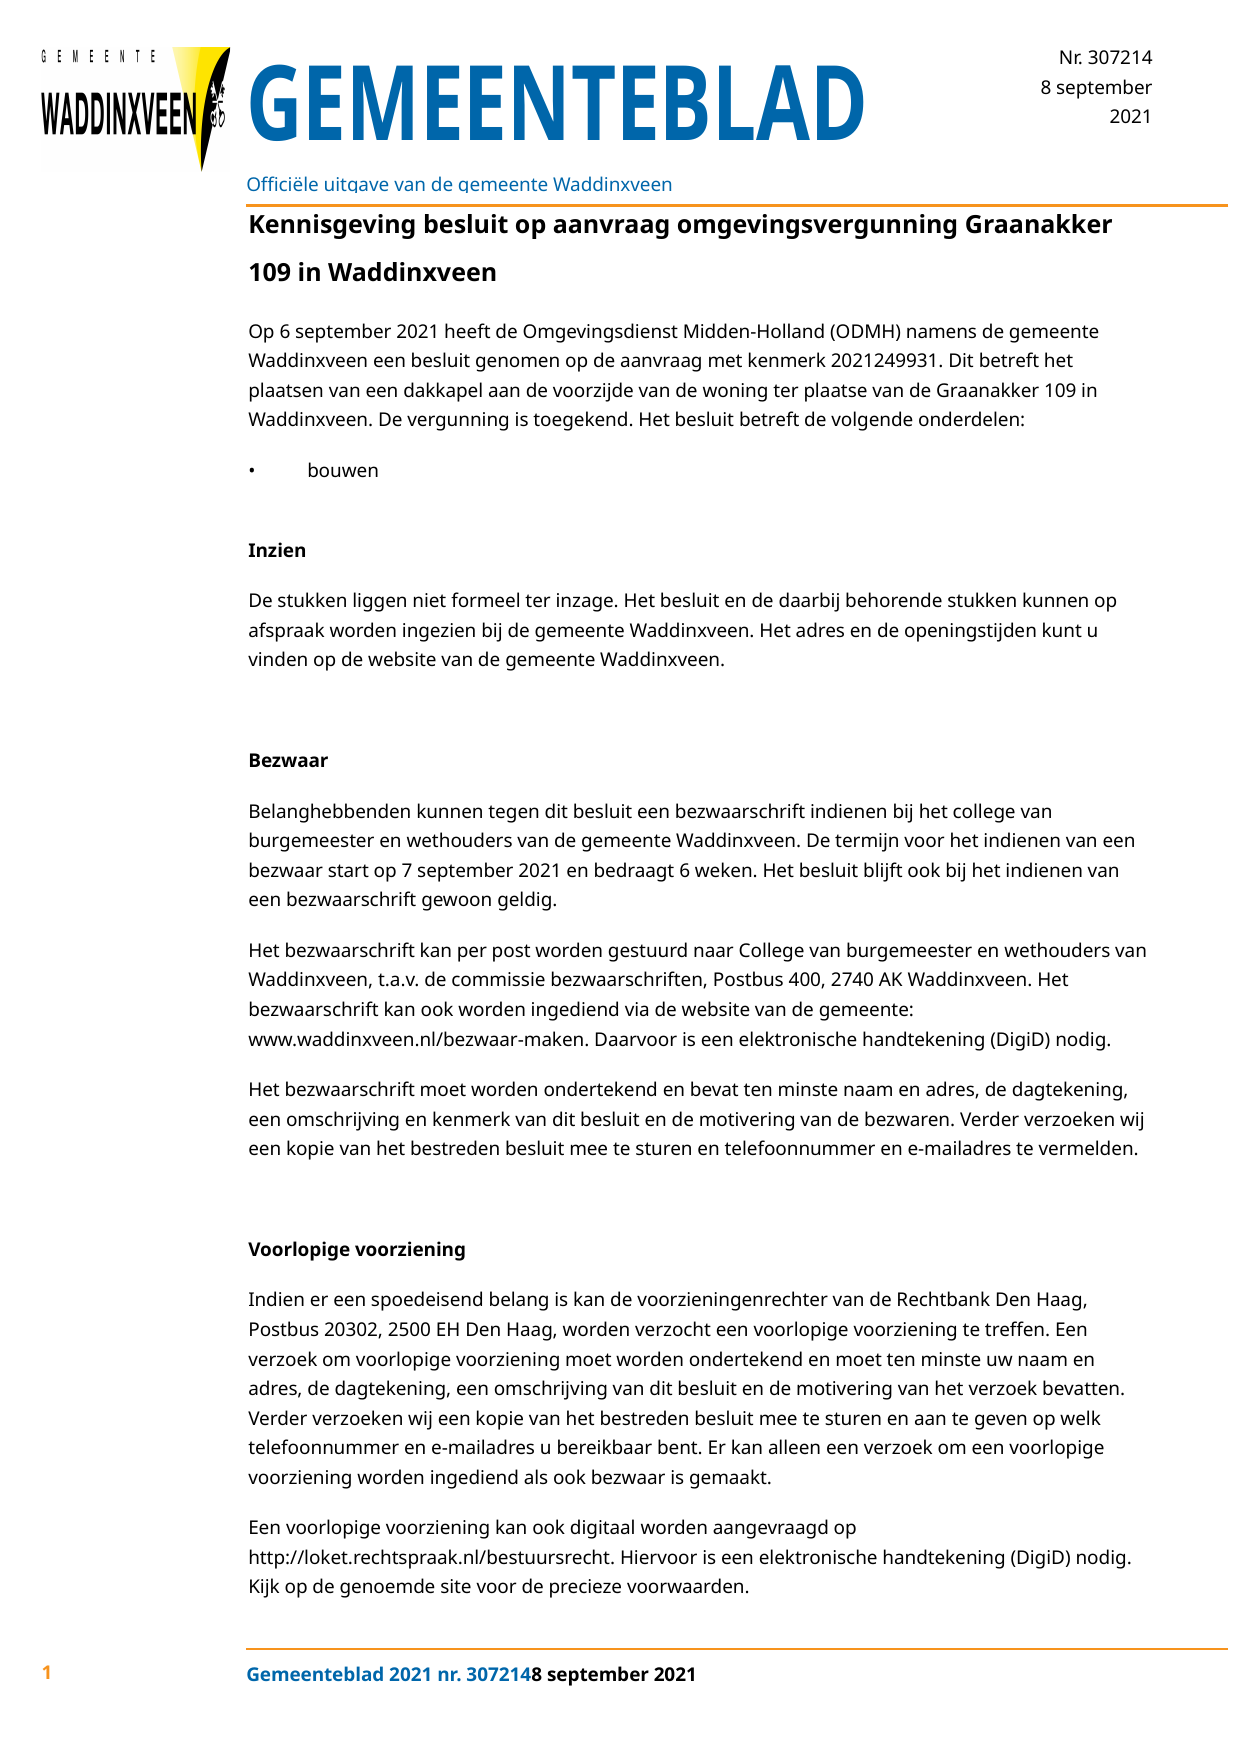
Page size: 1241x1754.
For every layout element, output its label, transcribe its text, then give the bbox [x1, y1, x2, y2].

text Belanghebbenden kunnen tegen dit besluit een bezwaarschrift indienen bij het college van burgemeester en wethouders van de gemeente Waddinxveen. De termijn voor het indienen van een bezwaar start op 7 september 2021 en bedraagt 6 weken. Het besluit blijft ook bij het indienen van een bezwaarschrift gewoon geldig. [248, 798, 1152, 912]
text Voorlopige voorziening [248, 1236, 1152, 1262]
text Indien er een spoedeisend belang is kan de voorzieningenrechter van de Rechtbank Den Haag, Postbus 20302, 2500 EH Den Haag, worden verzocht een voorlopige voorziening te treffen. Een verzoek om voorlopige voorziening moet worden ondertekend en moet ten minste uw naam en adres, de dagtekening, een omschrijving van dit besluit en de motivering van het verzoek bevatten. Verder verzoeken wij een kopie van het bestreden besluit mee te sturen en aan te geven op welk telefoonnummer en e-mailadres u bereikbaar bent. Er kan alleen een verzoek om een voorlopige voorziening worden ingediend als ook bezwaar is gemaakt. [248, 1287, 1152, 1490]
text Een voorlopige voorziening kan ook digitaal worden aangevraagd op http://loket.rechtspraak.nl/bestuursrecht. Hiervoor is een elektronische handtekening (DigiD) nodig. Kijk op de genoemde site voor de precieze voorwaarden. [248, 1514, 1152, 1599]
text De stukken liggen niet formeel ter inzage. Het besluit en de daarbij behorende stukken kunnen op afspraak worden ingezien bij de gemeente Waddinxveen. Het adres en de openingstijden kunt u vinden op de website van de gemeente Waddinxveen. [248, 587, 1152, 672]
text Het bezwaarschrift moet worden ondertekend en bevat ten minste naam en adres, de dagtekening, een omschrijving en kenmerk van dit besluit en de motivering van de bezwaren. Verder verzoeken wij een kopie van het bestreden besluit mee te sturen en telefoonnummer en e-mailadres te vermelden. [248, 1076, 1152, 1161]
text Op 6 september 2021 heeft de Omgevingsdienst Midden-Holland (ODMH) namens de gemeente Waddinxveen een besluit genomen op de aanvraag met kenmerk 2021249931. Dit betreft het plaatsen van een dakkapel aan de voorzijde van de woning ter plaatse van de Graanakker 109 in Waddinxveen. De vergunning is toegekend. Het besluit betreft de volgende onderdelen: [248, 318, 1152, 432]
list bouwen [248, 457, 1152, 483]
picture [41, 47, 231, 172]
text Inzien [248, 537, 1152, 563]
text Bezwaar [248, 747, 1152, 773]
text Het bezwaarschrift kan per post worden gestuurd naar College van burgemeester en wethouders van Waddinxveen, t.a.v. de commissie bezwaarschriften, Postbus 400, 2740 AK Waddinxveen. Het bezwaarschrift kan ook worden ingediend via de website van de gemeente: www.waddinxveen.nl/bezwaar-maken. Daarvoor is een elektronische handtekening (DigiD) nodig. [248, 937, 1152, 1052]
text Kennisgeving besluit op aanvraag omgevingsvergunning Graanakker 109 in Waddinxveen [248, 207, 1152, 288]
